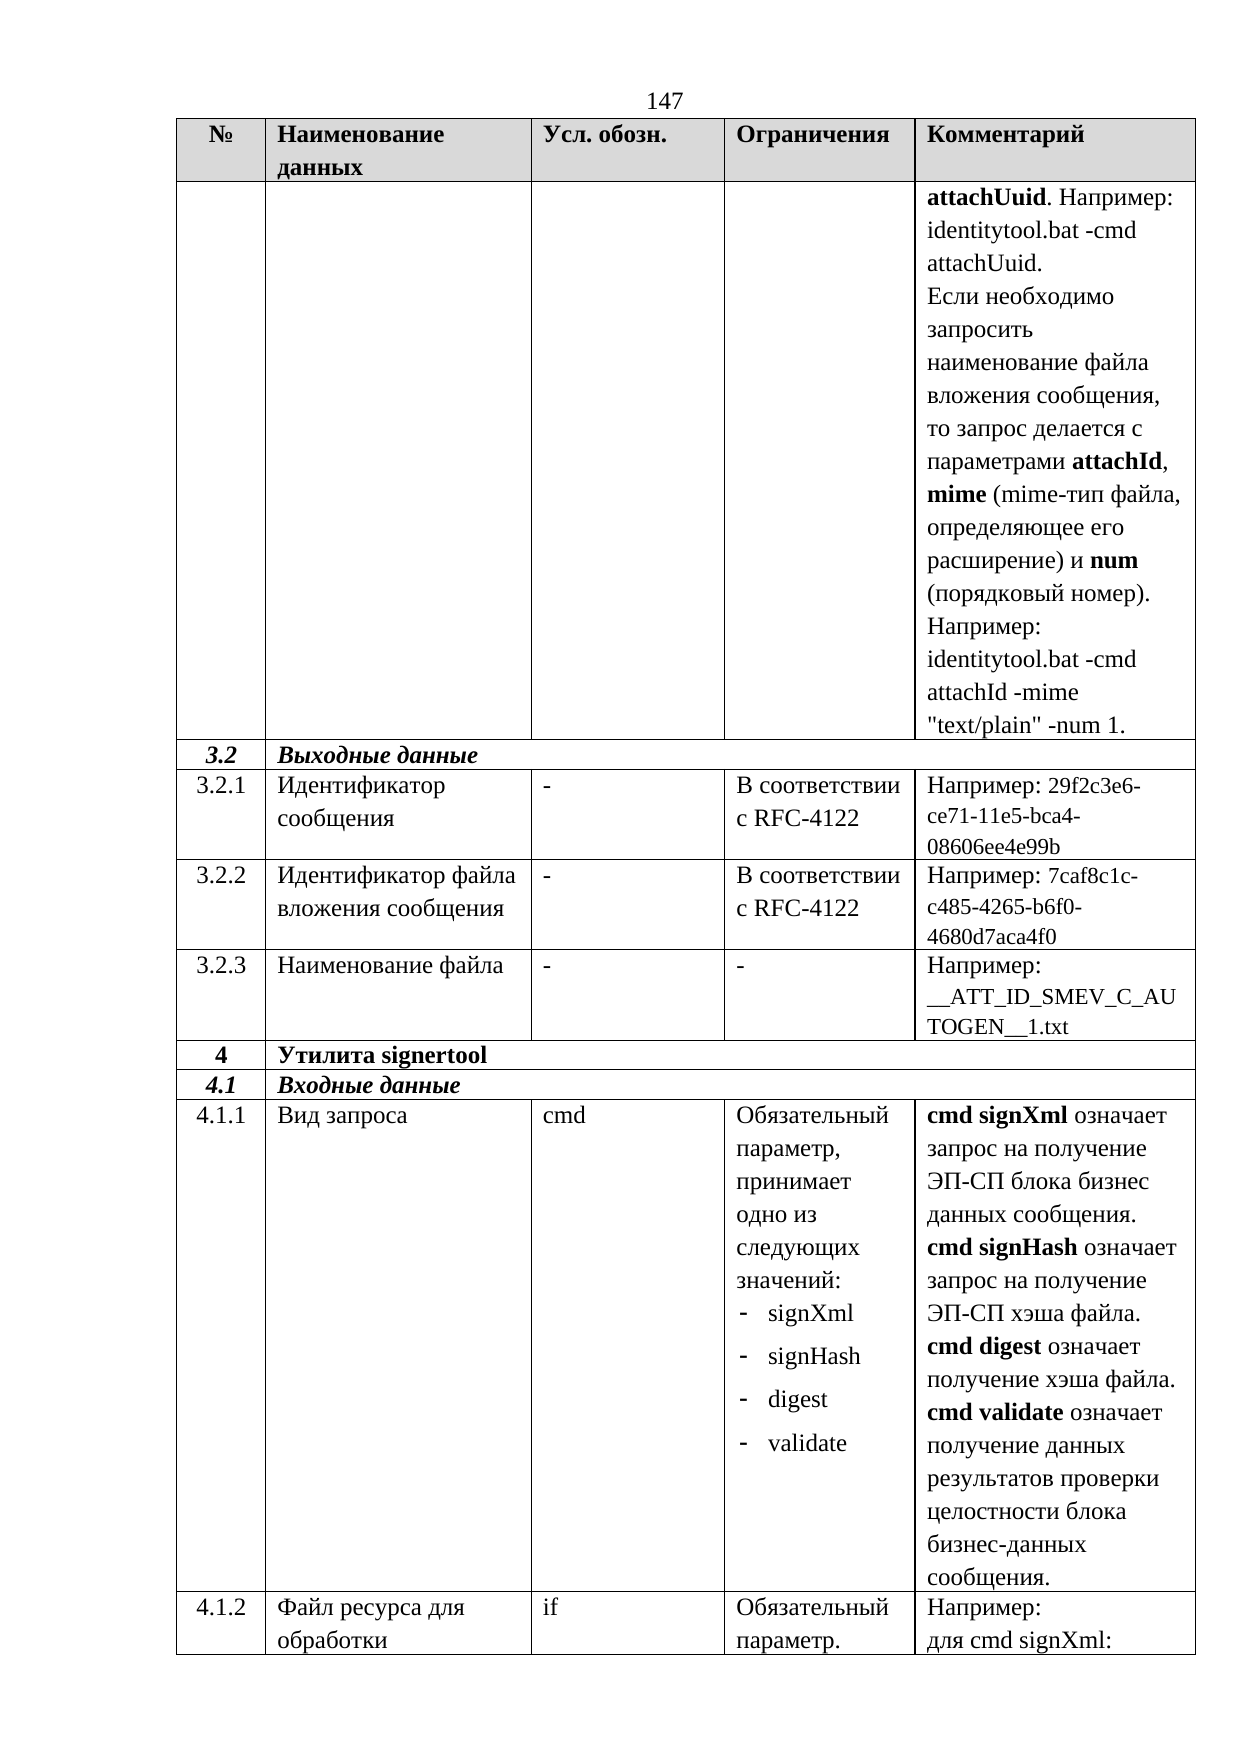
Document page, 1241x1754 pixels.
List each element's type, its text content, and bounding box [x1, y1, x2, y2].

table_header № [177, 119, 265, 181]
table_cell [532, 182, 724, 739]
table_cell - [532, 950, 724, 1039]
table_cell Например: __ATT_ID_SMEV_C_AUTOGEN__1.txt [916, 950, 1195, 1039]
table_cell - [532, 770, 724, 859]
table_header Усл. обозн. [532, 119, 724, 181]
table_cell Например: для сmd signXml: [916, 1592, 1195, 1654]
table_cell 3.2 [177, 740, 265, 769]
table_cell Обязательный параметр. [725, 1592, 914, 1654]
table_header Наименование данных [266, 119, 531, 181]
table_cell Идентификатор сообщения [266, 770, 531, 859]
table_cell - [725, 950, 914, 1039]
table_cell - [532, 860, 724, 949]
table_cell if [532, 1592, 724, 1654]
table_cell В соответствии с RFC-4122 [725, 860, 914, 949]
table_header Ограничения [725, 119, 914, 181]
table_cell Вид запроса [266, 1100, 531, 1591]
table_cell 4 [177, 1041, 265, 1069]
table_cell [725, 182, 914, 739]
table_cell 4.1 [177, 1070, 265, 1099]
table_cell Обязательный параметр, принимает одно из следующих значений: signXml signHash digest validate [725, 1100, 914, 1591]
table_cell Входные данные [266, 1070, 1195, 1099]
table_header Комментарий [916, 119, 1195, 181]
table_cell Файл ресурса для обработки [266, 1592, 531, 1654]
table_cell сmd signXml означает запрос на получение ЭП-СП блока бизнес данных сообщения. сmd signHash означает запрос на получение ЭП-СП хэша файла. cmd digest означает получение хэша файла. cmd validate означает получение данных результатов проверки целостности блока бизнес-данных сообщения. [916, 1100, 1195, 1591]
table_cell cmd [532, 1100, 724, 1591]
table_cell Утилита signertool [266, 1041, 1195, 1069]
table_cell Выходные данные [266, 740, 1195, 769]
table_cell Например: 7caf8c1c-c485-4265-b6f0-4680d7aca4f0 [916, 860, 1195, 949]
table_cell 3.2.3 [177, 950, 265, 1039]
table_cell 3.2.1 [177, 770, 265, 859]
table_cell [266, 182, 531, 739]
table_cell 4.1.1 [177, 1100, 265, 1591]
table_cell Например: 29f2c3e6-ce71-11e5-bca4-08606ee4e99b [916, 770, 1195, 859]
table_cell attachUuid. Например: identitytool.bat -cmd attachUuid. Если необходимо запросить наименование файла вложения сообщения, то запрос делается с параметрами attachId, mime (mime-тип файла, определяющее его расширение) и num (порядковый номер). Например: identitytool.bat -cmd attachId -mime "text/plain" -num 1. [916, 182, 1195, 739]
table_cell [177, 182, 265, 739]
table_cell В соответствии с RFC-4122 [725, 770, 914, 859]
table_cell 3.2.2 [177, 860, 265, 949]
table_cell Идентификатор файла вложения сообщения [266, 860, 531, 949]
table_cell 4.1.2 [177, 1592, 265, 1654]
table_cell Наименование файла [266, 950, 531, 1039]
